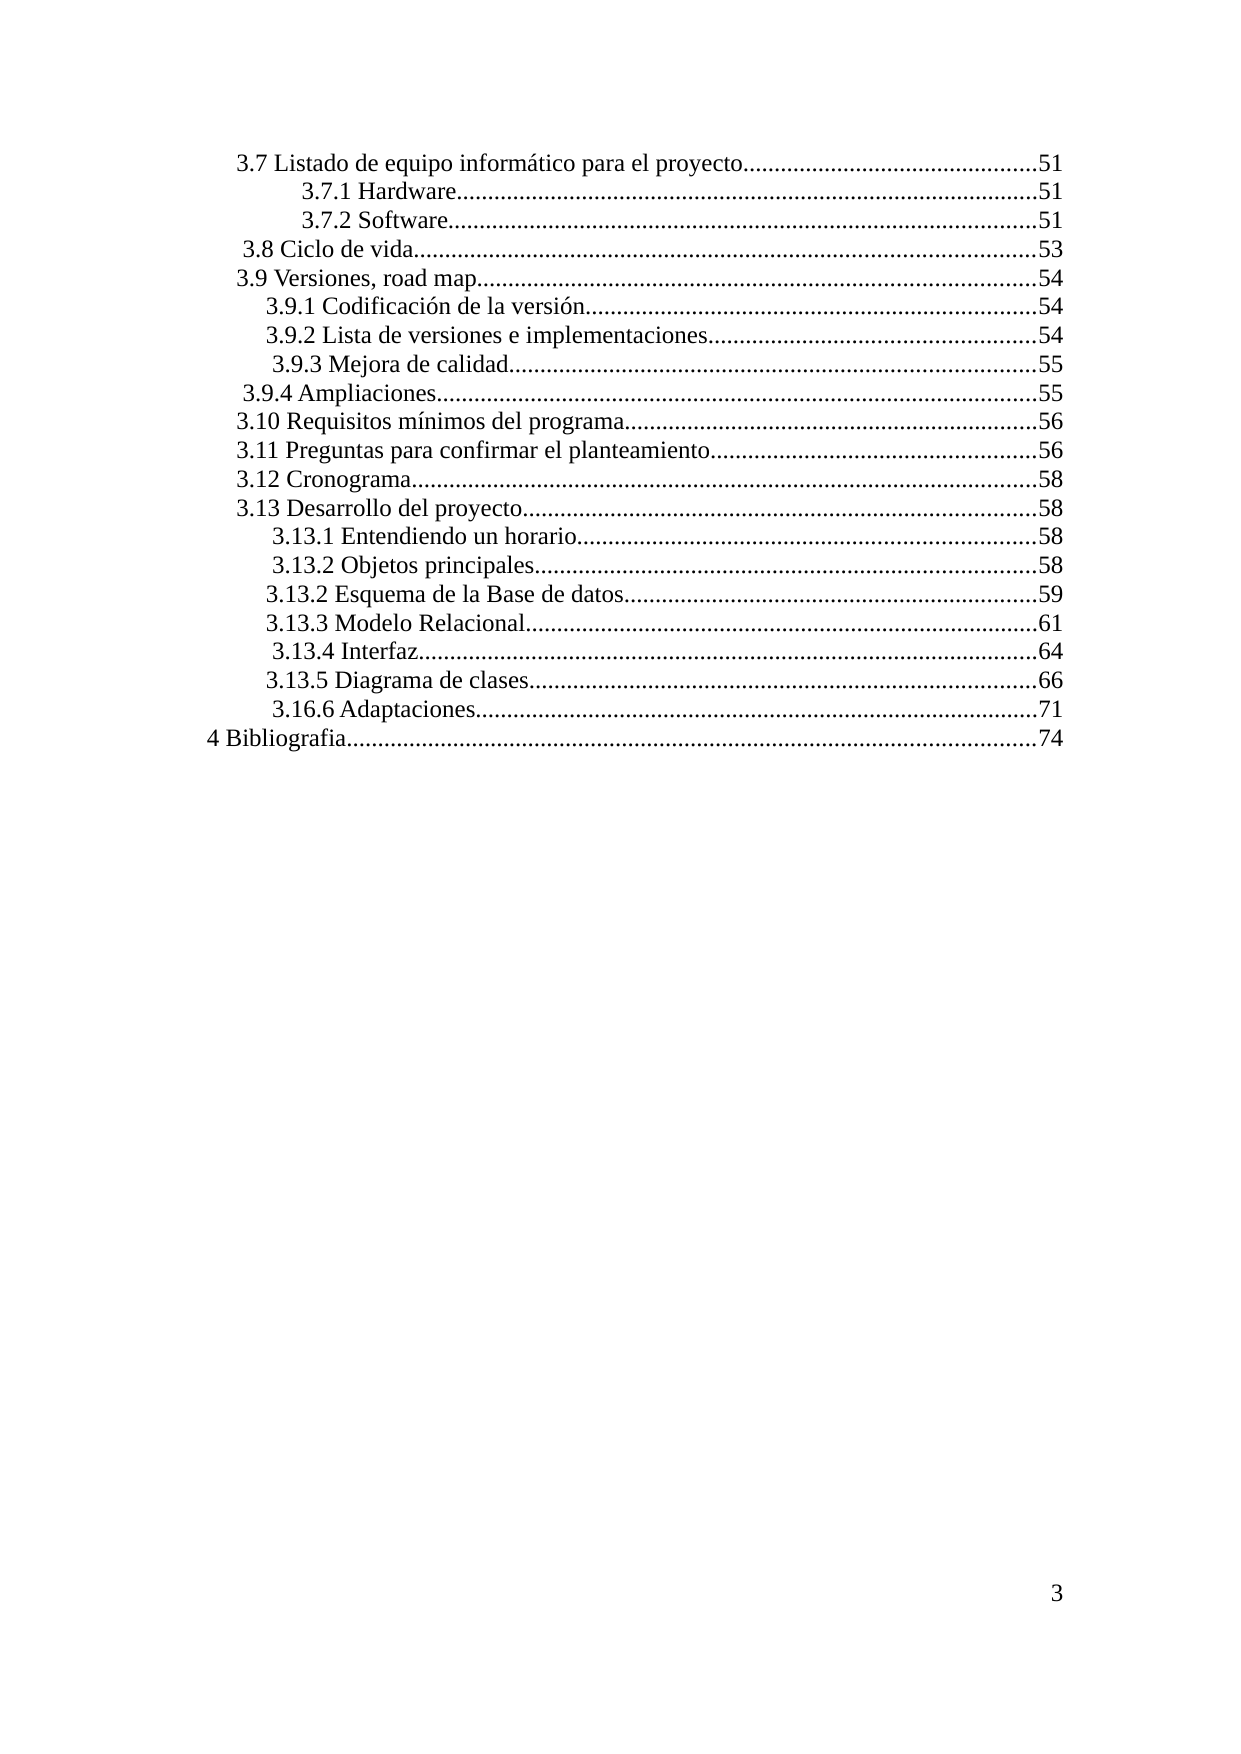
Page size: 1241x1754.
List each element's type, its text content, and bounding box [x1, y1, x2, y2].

text 3.7.2 Software 51 [295, 205, 1063, 234]
text 4 Bibliografia 74 [207, 723, 1063, 751]
text 3.9.1 Codificación de la versión 54 [266, 291, 1063, 320]
text 3.7.1 Hardware 51 [295, 176, 1063, 205]
text 3.8 Ciclo de vida 53 [236, 234, 1063, 263]
text 3.13.2 Esquema de la Base de datos 59 [266, 579, 1063, 608]
text 3.9.3 Mejora de calidad 55 [266, 349, 1063, 378]
text 3.11 Preguntas para confirmar el planteamiento 56 [236, 435, 1063, 464]
text 3.13.5 Diagrama de clases 66 [266, 665, 1063, 694]
text 3.9.4 Ampliaciones 55 [236, 378, 1063, 406]
text 3.10 Requisitos mínimos del programa 56 [236, 406, 1063, 435]
text 3.7 Listado de equipo informático para el proyecto 51 [236, 148, 1063, 176]
text 3.13.4 Interfaz 64 [266, 636, 1063, 665]
text 3.13 Desarrollo del proyecto 58 [236, 493, 1063, 521]
text 3.16.6 Adaptaciones 71 [266, 694, 1063, 723]
text 3.13.1 Entendiendo un horario 58 [266, 521, 1063, 550]
text 3.9 Versiones, road map 54 [236, 263, 1063, 291]
text 3.9.2 Lista de versiones e implementaciones 54 [266, 320, 1063, 349]
text 3.13.3 Modelo Relacional 61 [266, 608, 1063, 636]
text 3.12 Cronograma 58 [236, 464, 1063, 493]
text 3.13.2 Objetos principales 58 [266, 550, 1063, 579]
